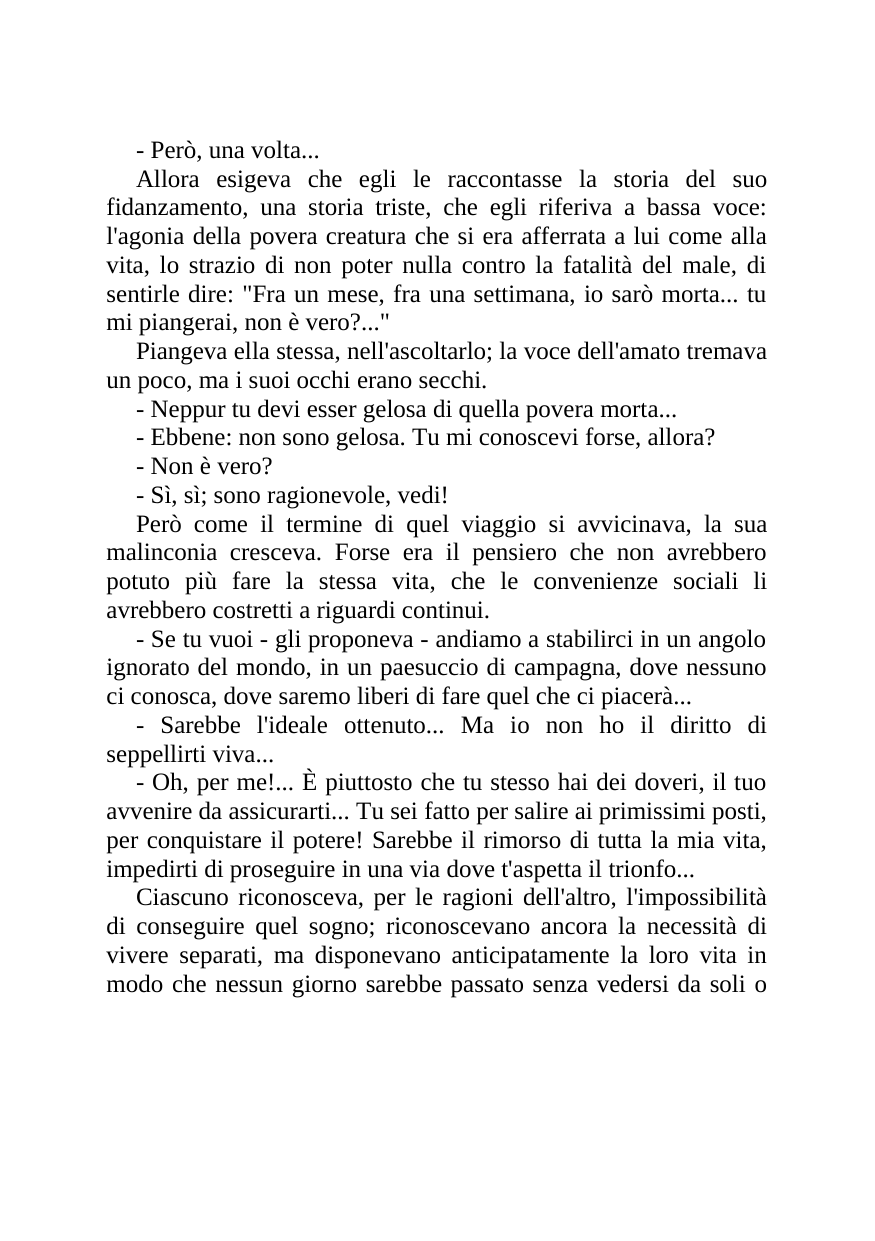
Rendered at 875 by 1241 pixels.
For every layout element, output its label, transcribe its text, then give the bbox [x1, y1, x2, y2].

text - Neppur tu devi esser gelosa di quella povera morta... [106, 394, 768, 422]
text - Però, una volta... [106, 135, 768, 164]
text Ciascuno riconosceva, per le ragioni dell'altro, l'impossibilità di conseguire quel sogno; riconoscevano ancora la necessità di vivere separati, ma disponevano anticipatamente la loro vita in modo che nessun giorno sarebbe passato senza vedersi da soli o [106, 882, 768, 997]
text - Oh, per me!... È piuttosto che tu stesso hai dei doveri, il tuo avvenire da assicurarti... Tu sei fatto per salire ai primissimi posti, per conquistare il potere! Sarebbe il rimorso di tutta la mia vita, impedirti di proseguire in una via dove t'aspetta il trionfo... [106, 767, 768, 882]
text - Non è vero? [106, 451, 768, 480]
text - Ebbene: non sono gelosa. Tu mi conoscevi forse, allora? [106, 422, 768, 451]
text - Sì, sì; sono ragionevole, vedi! [106, 480, 768, 509]
text Però come il termine di quel viaggio si avvicinava, la sua malinconia cresceva. Forse era il pensiero che non avrebbero potuto più fare la stessa vita, che le convenienze sociali li avrebbero costretti a riguardi continui. [106, 509, 768, 624]
text - Se tu vuoi - gli proponeva - andiamo a stabilirci in un angolo ignorato del mondo, in un paesuccio di campagna, dove nessuno ci conosca, dove saremo liberi di fare quel che ci piacerà... [106, 624, 768, 710]
text - Sarebbe l'ideale ottenuto... Ma io non ho il diritto di seppellirti viva... [106, 710, 768, 767]
text Piangeva ella stessa, nell'ascoltarlo; la voce dell'amato tremava un poco, ma i suoi occhi erano secchi. [106, 336, 768, 394]
text Allora esigeva che egli le raccontasse la storia del suo fidanzamento, una storia triste, che egli riferiva a bassa voce: l'agonia della povera creatura che si era afferrata a lui come alla vita, lo strazio di non poter nulla contro la fatalità del male, di sentirle dire: "Fra un mese, fra una settimana, io sarò morta... tu mi piangerai, non è vero?..." [106, 164, 768, 336]
